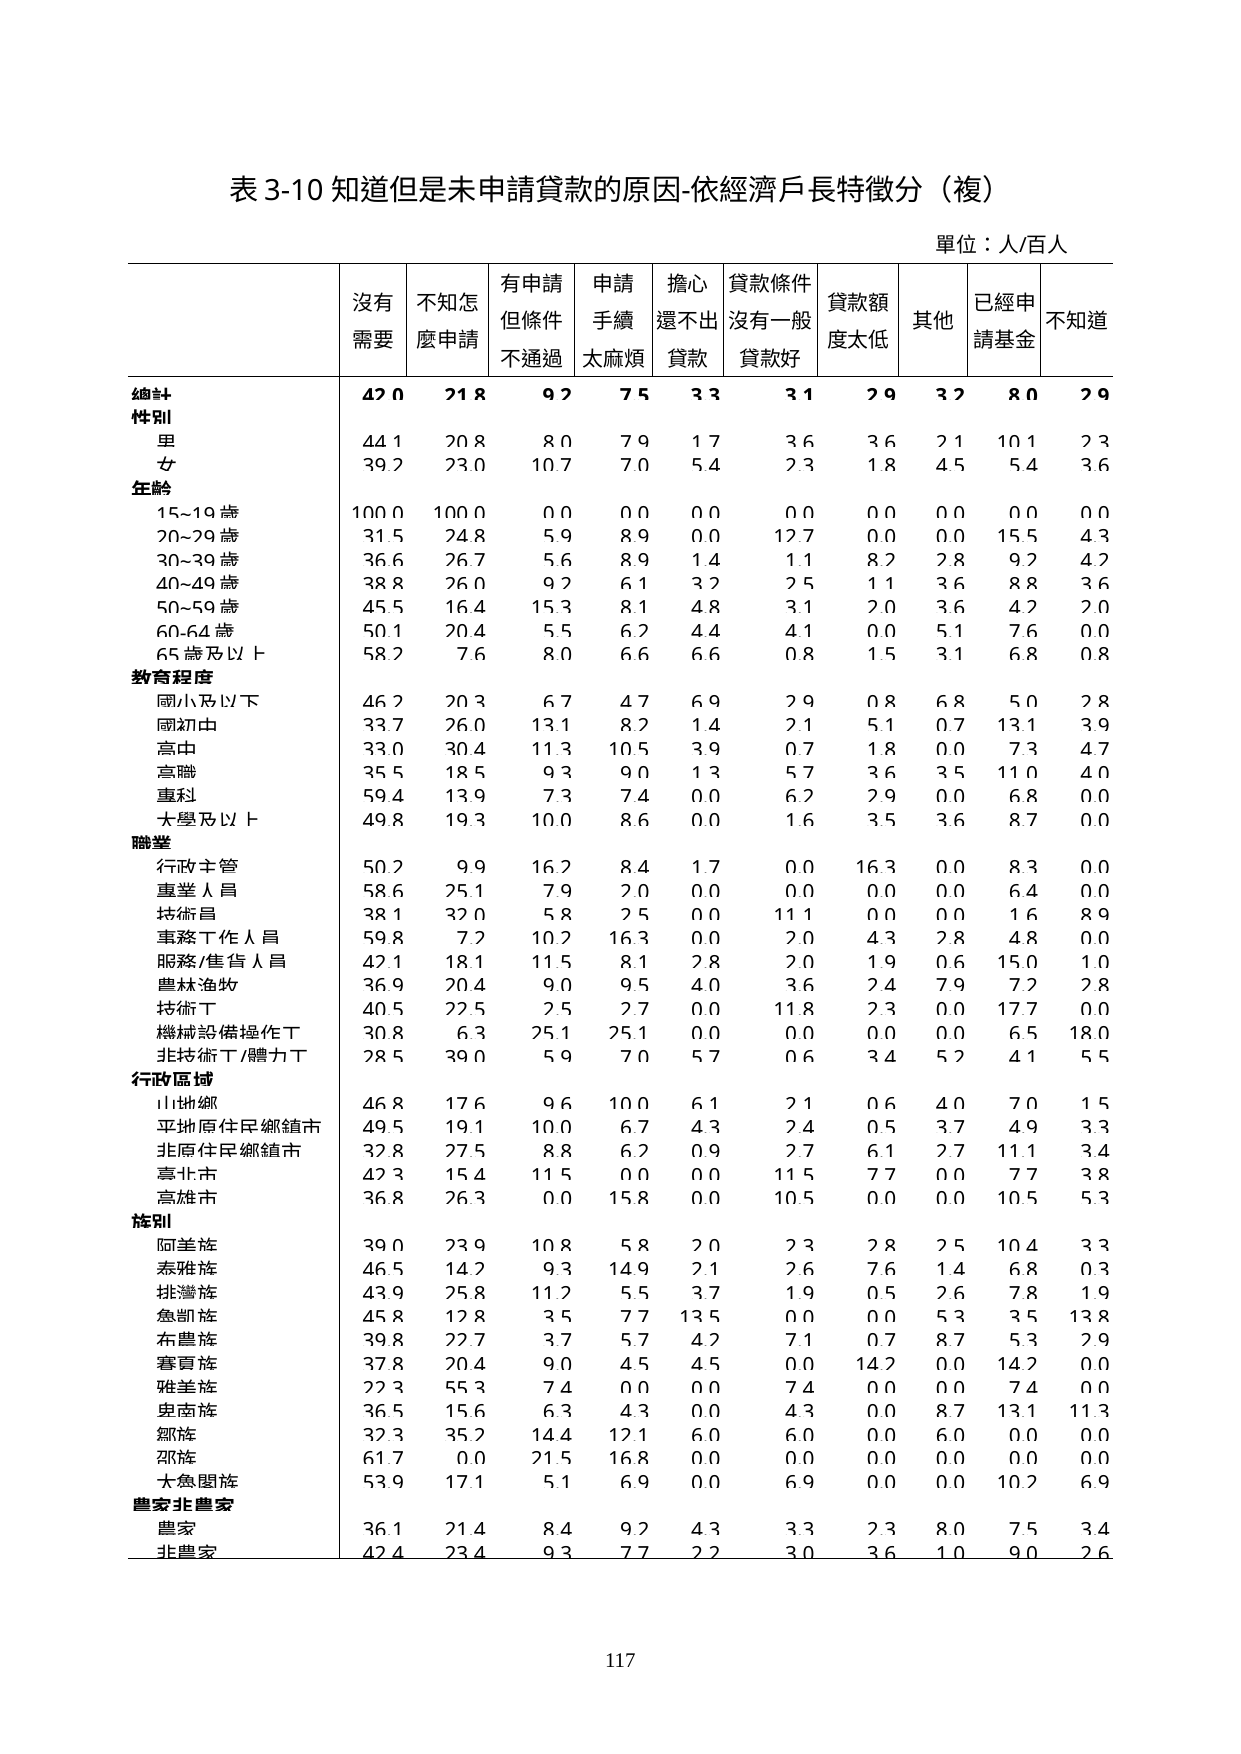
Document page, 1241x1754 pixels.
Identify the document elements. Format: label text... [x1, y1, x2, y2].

table_cell 5.4 [968, 447, 1041, 471]
table_cell 3.4 [817, 1038, 899, 1062]
table_cell 3.3 [723, 1511, 817, 1535]
table_cell [817, 660, 899, 683]
table_cell [340, 400, 407, 423]
table_cell 0.0 [817, 896, 899, 920]
table_cell 8.7 [899, 1393, 968, 1416]
table_cell [817, 471, 899, 494]
table_cell 50~59歲 [128, 589, 339, 612]
table_cell 5.7 [652, 1038, 723, 1062]
table_cell 排灣族 [128, 1275, 339, 1298]
table_cell 33.0 [340, 731, 407, 754]
table_cell 12.8 [407, 1298, 488, 1322]
table_cell 4.5 [575, 1346, 652, 1369]
table_cell [652, 1062, 723, 1085]
table_cell 2.8 [899, 542, 968, 565]
table_cell 17.7 [968, 991, 1041, 1014]
table_cell 非原住民鄉鎮市 [128, 1133, 339, 1156]
table_cell 6.4 [968, 873, 1041, 896]
table_cell 2.7 [575, 991, 652, 1014]
table_cell 0.0 [723, 1346, 817, 1369]
table_cell 9.0 [489, 967, 575, 991]
table_cell 6.5 [968, 1015, 1041, 1038]
table_header 貸款額 度太低 [818, 264, 898, 376]
table_cell 36.8 [340, 1180, 407, 1204]
table_cell 總計 [128, 377, 339, 400]
table_cell 山地鄉 [128, 1085, 339, 1109]
table_cell 4.3 [575, 1393, 652, 1416]
table_cell 1.9 [1041, 1275, 1112, 1298]
table_cell 3.7 [652, 1275, 723, 1298]
table_cell 族別 [128, 1204, 339, 1227]
table_cell 14.2 [968, 1346, 1041, 1369]
table_cell 臺北市 [128, 1156, 339, 1180]
table_cell 5.5 [1041, 1038, 1112, 1062]
table_cell 2.3 [817, 1511, 899, 1535]
table_cell [723, 471, 817, 494]
table_cell 1.8 [817, 731, 899, 754]
table_cell 男 [128, 423, 339, 447]
table_cell 58.6 [340, 873, 407, 896]
table_cell 18.5 [407, 754, 488, 778]
table_cell 泰雅族 [128, 1251, 339, 1274]
table_cell 46.5 [340, 1251, 407, 1274]
table_cell 15.3 [489, 589, 575, 612]
table_cell 5.0 [968, 684, 1041, 707]
table_cell [723, 1062, 817, 1085]
table_cell 2.8 [1041, 967, 1112, 991]
table_cell 0.0 [652, 991, 723, 1014]
table_cell 年齡 [128, 471, 339, 494]
table_cell 0.8 [1041, 636, 1112, 660]
table_cell 5.3 [968, 1322, 1041, 1346]
table_cell 4.0 [652, 967, 723, 991]
table_cell 12.7 [723, 518, 817, 542]
table_cell [1041, 1488, 1112, 1511]
table_cell [407, 400, 488, 423]
table_cell 3.6 [723, 423, 817, 447]
table_cell 8.7 [899, 1322, 968, 1346]
table_cell 18.0 [1041, 1015, 1112, 1038]
table_cell 1.9 [817, 944, 899, 967]
table_cell 24.8 [407, 518, 488, 542]
table_cell 8.9 [1041, 896, 1112, 920]
table_cell [340, 1488, 407, 1511]
table_cell 38.8 [340, 565, 407, 589]
table_cell 0.0 [652, 778, 723, 802]
table_cell 2.9 [723, 684, 817, 707]
table_cell 0.0 [899, 873, 968, 896]
table_cell [899, 471, 968, 494]
table_cell 8.6 [575, 802, 652, 825]
table_cell 8.8 [489, 1133, 575, 1156]
table_cell 14.2 [817, 1346, 899, 1369]
table_cell 1.6 [968, 896, 1041, 920]
table_cell 性別 [128, 400, 339, 423]
table_cell 4.5 [899, 447, 968, 471]
table_cell 0.0 [899, 991, 968, 1014]
table_cell [968, 471, 1041, 494]
table_cell [489, 400, 575, 423]
table_cell 0.0 [899, 778, 968, 802]
table_header 不知道 [1041, 264, 1112, 376]
table_cell 22.7 [407, 1322, 488, 1346]
table_cell 3.6 [1041, 447, 1112, 471]
table_cell 4.0 [1041, 754, 1112, 778]
table_cell 25.8 [407, 1275, 488, 1298]
table_cell 3.6 [817, 1535, 899, 1558]
table_cell [652, 400, 723, 423]
table_cell 技術員 [128, 896, 339, 920]
table_cell 10.5 [723, 1180, 817, 1204]
table_cell 0.0 [1041, 873, 1112, 896]
table_cell [723, 825, 817, 849]
table_cell [817, 1488, 899, 1511]
table_cell 11.1 [968, 1133, 1041, 1156]
table_cell 36.1 [340, 1511, 407, 1535]
table_cell 非農家 [128, 1535, 339, 1558]
table_cell 2.4 [817, 967, 899, 991]
table_cell 1.4 [652, 542, 723, 565]
table_header 申請 手續 太麻煩 [575, 264, 652, 376]
table_cell 2.6 [1041, 1535, 1112, 1558]
table_cell 非技術工/體力工 [128, 1038, 339, 1062]
table_cell 3.6 [1041, 565, 1112, 589]
table_cell 0.0 [489, 1180, 575, 1204]
table_cell 6.9 [575, 1464, 652, 1487]
table_cell 國初中 [128, 707, 339, 731]
table_cell 0.0 [1041, 778, 1112, 802]
table_cell [652, 471, 723, 494]
table_cell 3.3 [652, 377, 723, 400]
table_cell 8.1 [575, 589, 652, 612]
table_cell 高雄市 [128, 1180, 339, 1204]
table_cell [1041, 400, 1112, 423]
table_cell [575, 825, 652, 849]
table_cell 7.0 [575, 1038, 652, 1062]
table_cell 22.3 [340, 1369, 407, 1393]
table_cell 0.0 [817, 1464, 899, 1487]
table_cell 2.9 [1041, 1322, 1112, 1346]
table_cell 40~49歲 [128, 565, 339, 589]
table_cell 20.4 [407, 1346, 488, 1369]
table_cell 13.8 [1041, 1298, 1112, 1322]
table_cell 0.3 [1041, 1251, 1112, 1274]
table_cell 2.5 [723, 565, 817, 589]
table_cell 5.4 [652, 447, 723, 471]
table_cell 0.0 [817, 1440, 899, 1464]
table_cell 技術工 [128, 991, 339, 1014]
table_cell 0.0 [817, 1416, 899, 1440]
table_cell 0.0 [899, 849, 968, 873]
table_cell 8.3 [968, 849, 1041, 873]
table_cell 0.0 [899, 1369, 968, 1393]
table_cell 40.5 [340, 991, 407, 1014]
table_cell 5.8 [489, 896, 575, 920]
table_cell 6.1 [575, 565, 652, 589]
table_cell 25.1 [407, 873, 488, 896]
table_cell 9.3 [489, 754, 575, 778]
table_cell 3.8 [1041, 1156, 1112, 1180]
table_cell 3.6 [817, 423, 899, 447]
table_cell 15.6 [407, 1393, 488, 1416]
table_cell 7.9 [575, 423, 652, 447]
table_cell 0.0 [817, 1369, 899, 1393]
table_cell 0.0 [817, 518, 899, 542]
table_cell 7.1 [723, 1322, 817, 1346]
table_cell 17.1 [407, 1464, 488, 1487]
table_header 貸款條件沒有一般貸款好 [724, 264, 817, 376]
table_cell 6.8 [968, 778, 1041, 802]
table_cell 6.7 [489, 684, 575, 707]
table_cell 28.5 [340, 1038, 407, 1062]
table_cell 23.0 [407, 447, 488, 471]
table_cell 農林漁牧 [128, 967, 339, 991]
table_cell 機械設備操作工 [128, 1015, 339, 1038]
table_cell 35.2 [407, 1416, 488, 1440]
table_cell 邵族 [128, 1440, 339, 1464]
table_cell 0.0 [652, 1015, 723, 1038]
table_cell [575, 660, 652, 683]
table_cell 10.2 [968, 1464, 1041, 1487]
table_cell 0.0 [652, 1369, 723, 1393]
table_cell 3.1 [723, 377, 817, 400]
table_cell [899, 1488, 968, 1511]
table_cell 39.8 [340, 1322, 407, 1346]
table_cell 3.6 [723, 967, 817, 991]
table_cell 7.8 [968, 1275, 1041, 1298]
table_cell 1.4 [652, 707, 723, 731]
table_cell 0.0 [817, 1180, 899, 1204]
table_cell 3.5 [489, 1298, 575, 1322]
table_cell 16.2 [489, 849, 575, 873]
table_cell 44.1 [340, 423, 407, 447]
table_cell 0.0 [817, 873, 899, 896]
table_cell [652, 660, 723, 683]
table_cell 9.2 [575, 1511, 652, 1535]
table_cell [340, 825, 407, 849]
table_cell 16.4 [407, 589, 488, 612]
table_cell 39.2 [340, 447, 407, 471]
table_cell 3.1 [723, 589, 817, 612]
table_cell 6.6 [652, 636, 723, 660]
table_cell [489, 825, 575, 849]
table_cell 0.0 [899, 518, 968, 542]
table_cell 7.7 [575, 1298, 652, 1322]
table_cell 7.2 [968, 967, 1041, 991]
table_cell 19.1 [407, 1109, 488, 1133]
table_cell 8.4 [575, 849, 652, 873]
table_cell 22.5 [407, 991, 488, 1014]
table_cell 太魯閣族 [128, 1464, 339, 1487]
table_header 已經申 請基金 [968, 264, 1040, 376]
table_cell 0.0 [1041, 494, 1112, 518]
table_cell 8.0 [899, 1511, 968, 1535]
table_cell 1.8 [817, 447, 899, 471]
table_cell 11.1 [723, 896, 817, 920]
table_cell 8.0 [489, 423, 575, 447]
table_cell 8.9 [575, 518, 652, 542]
table_cell 11.5 [489, 944, 575, 967]
table_cell 0.0 [899, 1346, 968, 1369]
table_cell 7.5 [968, 1511, 1041, 1535]
table_cell 20.3 [407, 684, 488, 707]
table_cell 14.9 [575, 1251, 652, 1274]
table_cell 13.1 [968, 707, 1041, 731]
table_cell 6.8 [899, 684, 968, 707]
table_cell 0.0 [1041, 1416, 1112, 1440]
table_cell 23.4 [407, 1535, 488, 1558]
table_cell 6.0 [723, 1416, 817, 1440]
table_cell 4.2 [652, 1322, 723, 1346]
table_cell 4.3 [1041, 518, 1112, 542]
table_cell 行政區域 [128, 1062, 339, 1085]
table_cell 7.7 [817, 1156, 899, 1180]
table_cell 2.5 [899, 1227, 968, 1251]
table_cell [968, 660, 1041, 683]
table_cell 2.4 [723, 1109, 817, 1133]
table_cell [899, 1062, 968, 1085]
table_cell 0.0 [723, 1015, 817, 1038]
table_cell 2.6 [899, 1275, 968, 1298]
table_cell 8.0 [968, 377, 1041, 400]
table_cell 14.4 [489, 1416, 575, 1440]
table_cell 36.5 [340, 1393, 407, 1416]
table_cell 6.9 [1041, 1464, 1112, 1487]
table_cell 10.0 [575, 1085, 652, 1109]
table_cell [899, 400, 968, 423]
table_cell 3.4 [1041, 1511, 1112, 1535]
table_cell 45.5 [340, 589, 407, 612]
table_cell 8.2 [817, 542, 899, 565]
table_cell 4.4 [652, 613, 723, 636]
table_cell 0.0 [817, 1393, 899, 1416]
table_cell [407, 660, 488, 683]
table_cell 2.1 [652, 1251, 723, 1274]
table_cell 7.6 [817, 1251, 899, 1274]
table_cell [575, 1488, 652, 1511]
table_cell [723, 660, 817, 683]
table_cell 9.2 [968, 542, 1041, 565]
table_cell 4.5 [652, 1346, 723, 1369]
table_cell 7.9 [899, 967, 968, 991]
table_cell [968, 400, 1041, 423]
table_cell 0.0 [1041, 1346, 1112, 1369]
table_cell 21.8 [407, 377, 488, 400]
table_cell 6.2 [575, 1133, 652, 1156]
table_cell [407, 1488, 488, 1511]
table_cell 8.1 [575, 944, 652, 967]
table_cell 0.0 [817, 1015, 899, 1038]
table_cell 3.5 [817, 802, 899, 825]
table_cell 3.2 [652, 565, 723, 589]
table_cell 6.8 [968, 1251, 1041, 1274]
table_cell 0.0 [652, 1440, 723, 1464]
table_cell 10.2 [489, 920, 575, 943]
table_cell 農家非農家 [128, 1488, 339, 1511]
table_cell 58.2 [340, 636, 407, 660]
table_cell 2.9 [817, 377, 899, 400]
table_cell 2.1 [899, 423, 968, 447]
table_cell 0.7 [899, 707, 968, 731]
table_cell 2.3 [817, 991, 899, 1014]
table_cell [652, 1488, 723, 1511]
table_cell 5.1 [489, 1464, 575, 1487]
table_cell 7.7 [575, 1535, 652, 1558]
table_cell 14.2 [407, 1251, 488, 1274]
table_cell 4.9 [968, 1109, 1041, 1133]
table_cell 服務/售貨人員 [128, 944, 339, 967]
table_cell 0.0 [652, 1156, 723, 1180]
table_cell 13.1 [489, 707, 575, 731]
table_cell 平地原住民鄉鎮市 [128, 1109, 339, 1133]
table_cell 21.5 [489, 1440, 575, 1464]
table_cell 布農族 [128, 1322, 339, 1346]
table_cell 10.0 [489, 802, 575, 825]
table_cell 42.1 [340, 944, 407, 967]
table_cell 25.1 [575, 1015, 652, 1038]
table_cell 4.2 [968, 589, 1041, 612]
table_cell 3.0 [723, 1535, 817, 1558]
table_cell 2.3 [1041, 423, 1112, 447]
table_header 沒有 需要 [340, 264, 406, 376]
table_cell 2.5 [575, 896, 652, 920]
table_cell 9.3 [489, 1535, 575, 1558]
table_cell 0.0 [652, 802, 723, 825]
table_cell 49.5 [340, 1109, 407, 1133]
table_cell 60-64歲 [128, 613, 339, 636]
table_cell 15.8 [575, 1180, 652, 1204]
table_cell 39.0 [340, 1227, 407, 1251]
table_cell 10.1 [968, 423, 1041, 447]
table_cell [652, 1204, 723, 1227]
table_cell 15.4 [407, 1156, 488, 1180]
table_cell 0.0 [723, 1440, 817, 1464]
table_cell [968, 1488, 1041, 1511]
table_cell 37.8 [340, 1346, 407, 1369]
table_cell 16.8 [575, 1440, 652, 1464]
table_cell 8.4 [489, 1511, 575, 1535]
table_cell 0.0 [899, 1015, 968, 1038]
table_cell 6.0 [899, 1416, 968, 1440]
table_cell 23.9 [407, 1227, 488, 1251]
table_cell 17.6 [407, 1085, 488, 1109]
table_cell 50.1 [340, 613, 407, 636]
table_cell 2.0 [575, 873, 652, 896]
table_cell 3.9 [652, 731, 723, 754]
table_cell [575, 1062, 652, 1085]
table_cell 4.3 [723, 1393, 817, 1416]
table_cell [575, 471, 652, 494]
table_cell 0.0 [652, 518, 723, 542]
table_cell 9.2 [489, 565, 575, 589]
table_cell 0.0 [652, 494, 723, 518]
table_cell 7.6 [968, 613, 1041, 636]
table_cell 0.0 [899, 896, 968, 920]
table_cell 0.8 [723, 636, 817, 660]
table_cell 0.0 [968, 494, 1041, 518]
table_cell 18.1 [407, 944, 488, 967]
table_cell 7.3 [968, 731, 1041, 754]
table_cell 8.7 [968, 802, 1041, 825]
table_cell [489, 1062, 575, 1085]
table_cell [575, 1204, 652, 1227]
table_cell [817, 400, 899, 423]
table_cell 3.9 [1041, 707, 1112, 731]
table_cell 32.8 [340, 1133, 407, 1156]
table_cell 7.6 [407, 636, 488, 660]
table_cell 5.5 [575, 1275, 652, 1298]
table_cell 0.0 [968, 1416, 1041, 1440]
table_cell 0.0 [899, 1464, 968, 1487]
table_cell 2.7 [723, 1133, 817, 1156]
table_cell [489, 1204, 575, 1227]
table_cell 2.2 [652, 1535, 723, 1558]
table_cell [340, 1062, 407, 1085]
table_cell 39.0 [407, 1038, 488, 1062]
table_cell 13.1 [968, 1393, 1041, 1416]
table_cell 4.3 [652, 1511, 723, 1535]
table_cell 59.8 [340, 920, 407, 943]
table_cell 3.6 [899, 802, 968, 825]
table_cell 2.8 [899, 920, 968, 943]
table_cell 0.0 [575, 494, 652, 518]
table_cell 65歲及以上 [128, 636, 339, 660]
table_cell 46.2 [340, 684, 407, 707]
table_cell 0.0 [1041, 1369, 1112, 1393]
table_cell 9.0 [489, 1346, 575, 1369]
table_cell 0.0 [1041, 991, 1112, 1014]
table_cell 5.7 [723, 754, 817, 778]
table_cell 7.4 [968, 1369, 1041, 1393]
table_cell 10.5 [968, 1180, 1041, 1204]
table_cell 35.5 [340, 754, 407, 778]
table_cell 2.0 [723, 920, 817, 943]
table_cell 5.1 [899, 613, 968, 636]
table_cell 0.0 [899, 1440, 968, 1464]
table_cell 5.5 [489, 613, 575, 636]
table_cell [817, 1062, 899, 1085]
table_cell 21.4 [407, 1511, 488, 1535]
table_cell 0.0 [1041, 849, 1112, 873]
table_cell 3.5 [899, 754, 968, 778]
table_cell [899, 1204, 968, 1227]
table_cell 1.9 [723, 1275, 817, 1298]
table_cell [723, 400, 817, 423]
table_cell 26.7 [407, 542, 488, 565]
table_cell 9.9 [407, 849, 488, 873]
table_cell 4.7 [575, 684, 652, 707]
table_cell 7.3 [489, 778, 575, 802]
table_cell 20~29歲 [128, 518, 339, 542]
table_cell 0.0 [652, 873, 723, 896]
table_cell 0.8 [817, 684, 899, 707]
table_cell 6.8 [968, 636, 1041, 660]
table_cell 0.0 [407, 1440, 488, 1464]
table_cell 45.8 [340, 1298, 407, 1322]
table_cell 6.7 [575, 1109, 652, 1133]
table_cell 0.0 [652, 1180, 723, 1204]
table_cell 0.0 [1041, 1440, 1112, 1464]
table_cell 6.9 [723, 1464, 817, 1487]
table_cell 3.4 [1041, 1133, 1112, 1156]
table_cell 19.3 [407, 802, 488, 825]
table_cell 5.6 [489, 542, 575, 565]
table_cell 1.5 [1041, 1085, 1112, 1109]
table_cell 3.2 [899, 377, 968, 400]
table_cell 9.6 [489, 1085, 575, 1109]
table_cell 15.5 [968, 518, 1041, 542]
table_cell 0.0 [723, 873, 817, 896]
table_cell 8.2 [575, 707, 652, 731]
table_cell [1041, 825, 1112, 849]
table_cell 0.0 [575, 1369, 652, 1393]
table_cell 0.6 [817, 1085, 899, 1109]
table_cell 0.9 [652, 1133, 723, 1156]
table_cell 7.4 [723, 1369, 817, 1393]
table_cell 7.2 [407, 920, 488, 943]
table_cell [489, 471, 575, 494]
table_cell 32.0 [407, 896, 488, 920]
table_cell [968, 825, 1041, 849]
table_cell 2.9 [817, 778, 899, 802]
table_cell 0.0 [652, 896, 723, 920]
table_cell 0.0 [489, 494, 575, 518]
table_cell [340, 660, 407, 683]
table_cell 1.7 [652, 423, 723, 447]
table_cell [899, 825, 968, 849]
table_cell 大學及以上 [128, 802, 339, 825]
table_cell 33.7 [340, 707, 407, 731]
table_cell 0.0 [652, 1464, 723, 1487]
table_cell 3.6 [817, 754, 899, 778]
table_cell 7.0 [968, 1085, 1041, 1109]
table_cell 9.3 [489, 1251, 575, 1274]
table_cell 3.1 [899, 636, 968, 660]
table_cell 53.9 [340, 1464, 407, 1487]
table_cell [340, 1204, 407, 1227]
table_cell 30.8 [340, 1015, 407, 1038]
table_cell 6.2 [723, 778, 817, 802]
table_cell 雅美族 [128, 1369, 339, 1393]
table_cell 2.6 [723, 1251, 817, 1274]
table_cell 0.0 [817, 1298, 899, 1322]
table_cell 卑南族 [128, 1393, 339, 1416]
table_cell [652, 825, 723, 849]
table_cell 3.7 [489, 1322, 575, 1346]
table_cell 4.8 [968, 920, 1041, 943]
table_cell 5.3 [1041, 1180, 1112, 1204]
table_cell 5.8 [575, 1227, 652, 1251]
table_cell 0.0 [575, 1156, 652, 1180]
text 單位：人/百人 [187, 225, 1068, 262]
table_cell 15~19歲 [128, 494, 339, 518]
table_cell 11.0 [968, 754, 1041, 778]
table_cell 6.1 [817, 1133, 899, 1156]
table_header 有申請 但條件 不通過 [489, 264, 574, 376]
table_cell 11.8 [723, 991, 817, 1014]
table_cell 1.0 [899, 1535, 968, 1558]
table_cell 0.0 [1041, 920, 1112, 943]
table_cell 46.8 [340, 1085, 407, 1109]
table_cell 3.3 [1041, 1109, 1112, 1133]
table_cell 阿美族 [128, 1227, 339, 1251]
table_cell 2.9 [1041, 377, 1112, 400]
table_cell 專業人員 [128, 873, 339, 896]
table_cell 4.2 [1041, 542, 1112, 565]
table_cell [968, 1062, 1041, 1085]
table_cell 6.9 [652, 684, 723, 707]
table_cell 3.5 [968, 1298, 1041, 1322]
table_cell [407, 1204, 488, 1227]
table_cell 5.2 [899, 1038, 968, 1062]
table_cell 42.0 [340, 377, 407, 400]
table_cell 0.0 [723, 849, 817, 873]
table_cell 13.5 [652, 1298, 723, 1322]
table_cell 16.3 [817, 849, 899, 873]
table_cell 30~39歲 [128, 542, 339, 565]
table_cell 11.5 [489, 1156, 575, 1180]
table_cell 36.9 [340, 967, 407, 991]
table_cell [723, 1488, 817, 1511]
table_cell [1041, 1204, 1112, 1227]
table_cell 7.0 [575, 447, 652, 471]
table_cell 2.5 [489, 991, 575, 1014]
table_cell 13.9 [407, 778, 488, 802]
table_cell 2.8 [652, 944, 723, 967]
table_cell 8.0 [489, 636, 575, 660]
table_cell 6.3 [489, 1393, 575, 1416]
table_cell 0.0 [899, 1156, 968, 1180]
table_cell 0.7 [723, 731, 817, 754]
table_cell 0.0 [899, 731, 968, 754]
table_cell 1.1 [817, 565, 899, 589]
table_header 擔心 還不出 貸款 [653, 264, 723, 376]
table_cell 職業 [128, 825, 339, 849]
table_cell 100.0 [340, 494, 407, 518]
table_cell 55.3 [407, 1369, 488, 1393]
table_cell 7.7 [968, 1156, 1041, 1180]
table_cell 20.4 [407, 967, 488, 991]
table_cell 2.0 [817, 589, 899, 612]
table_cell 4.3 [817, 920, 899, 943]
table_cell 4.8 [652, 589, 723, 612]
table_cell 0.0 [817, 494, 899, 518]
table_cell 0.0 [652, 920, 723, 943]
table_cell 3.3 [1041, 1227, 1112, 1251]
table_cell 3.7 [899, 1109, 968, 1133]
table_cell 1.4 [899, 1251, 968, 1274]
table_cell 9.0 [968, 1535, 1041, 1558]
table_cell 0.6 [723, 1038, 817, 1062]
table_cell 0.0 [817, 613, 899, 636]
table_cell 2.3 [723, 447, 817, 471]
table_cell [340, 471, 407, 494]
table_cell 高中 [128, 731, 339, 754]
table_cell 11.2 [489, 1275, 575, 1298]
table_cell 5.7 [575, 1322, 652, 1346]
table_cell [968, 1204, 1041, 1227]
table_cell 0.0 [899, 494, 968, 518]
table_cell 教育程度 [128, 660, 339, 683]
table_cell 7.9 [489, 873, 575, 896]
table_cell [723, 1204, 817, 1227]
table_cell 2.3 [723, 1227, 817, 1251]
table_cell 0.5 [817, 1275, 899, 1298]
table_cell 2.8 [1041, 684, 1112, 707]
table_cell 10.5 [575, 731, 652, 754]
table_cell 10.4 [968, 1227, 1041, 1251]
table_cell 5.9 [489, 1038, 575, 1062]
table_cell 16.3 [575, 920, 652, 943]
table_cell 賽夏族 [128, 1346, 339, 1369]
table_cell 1.5 [817, 636, 899, 660]
table_cell 6.1 [652, 1085, 723, 1109]
table_cell 1.6 [723, 802, 817, 825]
table_cell 32.3 [340, 1416, 407, 1440]
table_cell 7.5 [575, 377, 652, 400]
table_cell 鄒族 [128, 1416, 339, 1440]
table_cell 36.6 [340, 542, 407, 565]
table_cell 2.0 [723, 944, 817, 967]
table_cell [489, 1488, 575, 1511]
table_cell 國小及以下 [128, 684, 339, 707]
table_cell 6.3 [407, 1015, 488, 1038]
table_cell 8.8 [968, 565, 1041, 589]
table_cell 27.5 [407, 1133, 488, 1156]
table_cell 42.3 [340, 1156, 407, 1180]
table_cell 30.4 [407, 731, 488, 754]
table_cell 1.7 [652, 849, 723, 873]
table_cell 0.0 [652, 1393, 723, 1416]
table_cell [575, 400, 652, 423]
table_cell [899, 660, 968, 683]
table_cell 12.1 [575, 1416, 652, 1440]
table_cell 61.7 [340, 1440, 407, 1464]
table_header 其他 [899, 264, 967, 376]
table_cell 49.8 [340, 802, 407, 825]
table_cell 事務工作人員 [128, 920, 339, 943]
table_cell 4.0 [899, 1085, 968, 1109]
table_cell 50.2 [340, 849, 407, 873]
table_cell 1.1 [723, 542, 817, 565]
table_cell 38.1 [340, 896, 407, 920]
table_cell 7.4 [575, 778, 652, 802]
table_cell 10.0 [489, 1109, 575, 1133]
table_cell 6.0 [652, 1416, 723, 1440]
table_cell 7.4 [489, 1369, 575, 1393]
table_cell 26.0 [407, 565, 488, 589]
table_cell 26.0 [407, 707, 488, 731]
table_cell 魯凱族 [128, 1298, 339, 1322]
table_cell 行政主管 [128, 849, 339, 873]
table_cell 女 [128, 447, 339, 471]
table_cell 9.0 [575, 754, 652, 778]
table_cell 3.6 [899, 589, 968, 612]
table_cell 0.0 [723, 494, 817, 518]
table_header [128, 264, 339, 376]
table_header 不知怎 麼申請 [407, 264, 488, 376]
table_cell 100.0 [407, 494, 488, 518]
table_cell 1.0 [1041, 944, 1112, 967]
text 表3-10 知道但是未申請貸款的原因-依經濟戶長特徵分（複） [187, 150, 1053, 225]
table_cell [407, 825, 488, 849]
table_cell 11.3 [489, 731, 575, 754]
table_cell 5.9 [489, 518, 575, 542]
table_cell [1041, 1062, 1112, 1085]
table_cell 0.5 [817, 1109, 899, 1133]
table_cell 1.3 [652, 754, 723, 778]
table_cell [489, 660, 575, 683]
table_cell 3.6 [899, 565, 968, 589]
table_cell 4.3 [652, 1109, 723, 1133]
table_cell 0.7 [817, 1322, 899, 1346]
table_cell 15.0 [968, 944, 1041, 967]
table_cell 高職 [128, 754, 339, 778]
table_cell 9.5 [575, 967, 652, 991]
table_cell 2.7 [899, 1133, 968, 1156]
table_cell 2.8 [817, 1227, 899, 1251]
table_cell 2.0 [652, 1227, 723, 1251]
table_cell 25.1 [489, 1015, 575, 1038]
table_cell 0.6 [899, 944, 968, 967]
table_cell 26.3 [407, 1180, 488, 1204]
table_cell 0.0 [1041, 613, 1112, 636]
table_cell 4.1 [723, 613, 817, 636]
table_cell 6.2 [575, 613, 652, 636]
table_cell 11.3 [1041, 1393, 1112, 1416]
table_cell 5.1 [817, 707, 899, 731]
table_cell 0.0 [899, 1180, 968, 1204]
table_cell 專科 [128, 778, 339, 802]
table_cell [407, 471, 488, 494]
table_cell 0.0 [1041, 802, 1112, 825]
table_cell 6.6 [575, 636, 652, 660]
table_cell 20.4 [407, 613, 488, 636]
table_cell [817, 1204, 899, 1227]
table_cell 2.0 [1041, 589, 1112, 612]
table_cell [407, 1062, 488, 1085]
table_cell 20.8 [407, 423, 488, 447]
table_cell 59.4 [340, 778, 407, 802]
table_cell 8.9 [575, 542, 652, 565]
table_cell 0.0 [968, 1440, 1041, 1464]
table_cell 0.0 [723, 1298, 817, 1322]
table_cell 11.5 [723, 1156, 817, 1180]
table_cell 4.1 [968, 1038, 1041, 1062]
table_cell 4.7 [1041, 731, 1112, 754]
table_cell 農家 [128, 1511, 339, 1535]
table_cell 42.4 [340, 1535, 407, 1558]
table_cell 2.1 [723, 707, 817, 731]
table_cell 10.7 [489, 447, 575, 471]
table_cell 5.3 [899, 1298, 968, 1322]
table_cell [1041, 660, 1112, 683]
table_cell 2.1 [723, 1085, 817, 1109]
table_cell 31.5 [340, 518, 407, 542]
table_cell 10.8 [489, 1227, 575, 1251]
table_cell 43.9 [340, 1275, 407, 1298]
table_cell 9.2 [489, 377, 575, 400]
table_cell [817, 825, 899, 849]
table_cell [1041, 471, 1112, 494]
